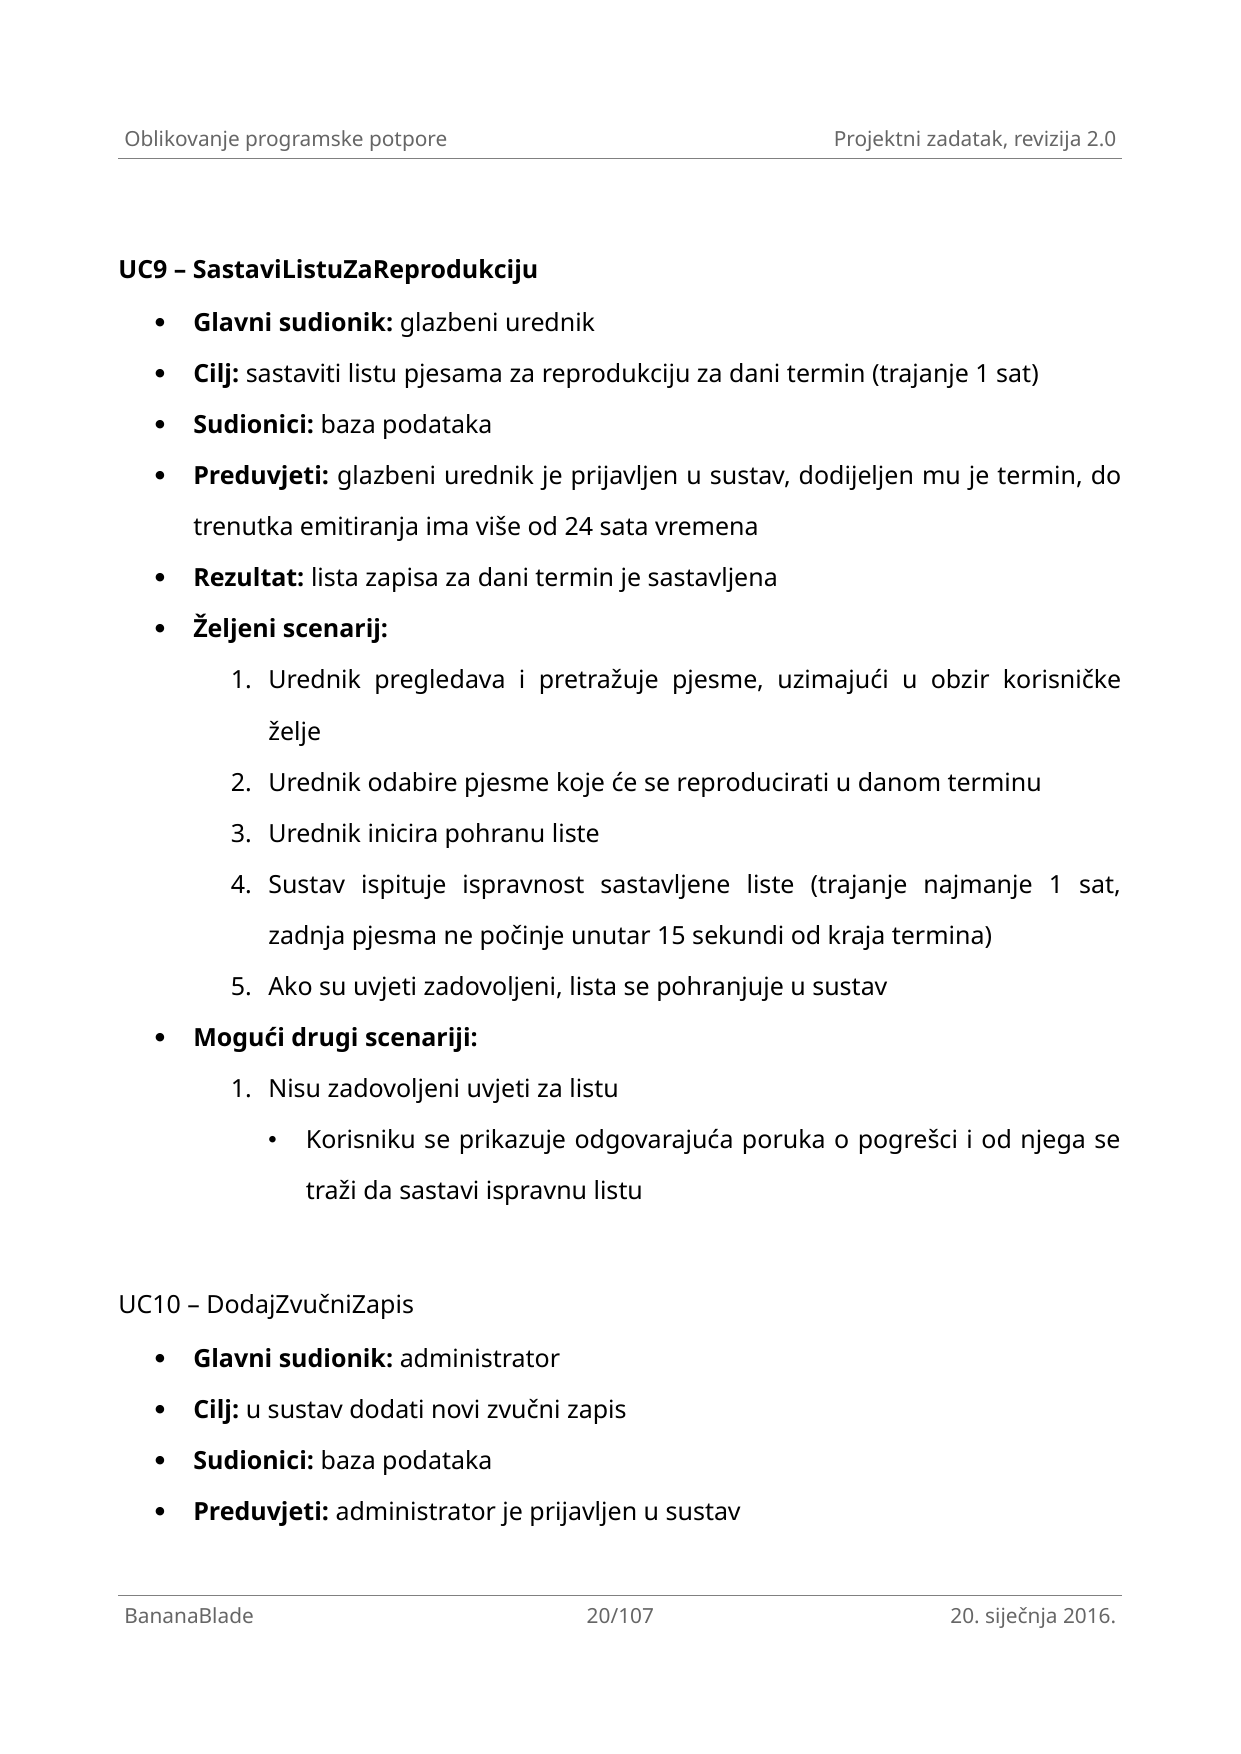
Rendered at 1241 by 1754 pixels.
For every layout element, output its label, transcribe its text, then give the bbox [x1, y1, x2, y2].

list Cilj: sastaviti listu pjesama za reprodukciju za dani termin (trajanje 1 sat) [156, 356, 1122, 390]
list Sudionici: baza podataka [156, 1443, 1122, 1477]
list Korisniku se prikazuje odgovarajuća poruka o pogrešci i od njega se traži da sastavi ispravnu listu [268, 1122, 1122, 1207]
list Preduvjeti: administrator je prijavljen u sustav [156, 1494, 1122, 1528]
list Sustav ispituje ispravnost sastavljene liste (trajanje najmanje 1 sat, zadnja pjesma ne počinje unutar 15 sekundi od kraja termina) [231, 866, 1122, 951]
list Urednik odabire pjesme koje će se reproducirati u danom terminu [231, 764, 1122, 798]
list Sudionici: baza podataka [156, 407, 1122, 441]
list Mogući drugi scenariji: [156, 1019, 1122, 1053]
list Cilj: u sustav dodati novi zvučni zapis [156, 1392, 1122, 1426]
list Rezultat: lista zapisa za dani termin je sastavljena [156, 560, 1122, 594]
list Nisu zadovoljeni uvjeti za listu [231, 1071, 1122, 1104]
list Preduvjeti: glazbeni urednik je prijavljen u sustav, dodijeljen mu je termin, do trenutka emitiranja ima više od 24 sata vremena [156, 458, 1122, 543]
list Ako su uvjeti zadovoljeni, lista se pohranjuje u sustav [231, 968, 1122, 1002]
list Glavni sudionik: glazbeni urednik [156, 305, 1122, 339]
list Željeni scenarij: [156, 611, 1122, 645]
subtitle UC9 – SastaviListuZaReprodukciju [118, 252, 1122, 286]
subtitle UC10 – DodajZvučniZapis [118, 1287, 1122, 1321]
list Glavni sudionik: administrator [156, 1341, 1122, 1374]
list Urednik inicira pohranu liste [231, 815, 1122, 849]
list Urednik pregledava i pretražuje pjesme, uzimajući u obzir korisničke želje [231, 662, 1122, 747]
